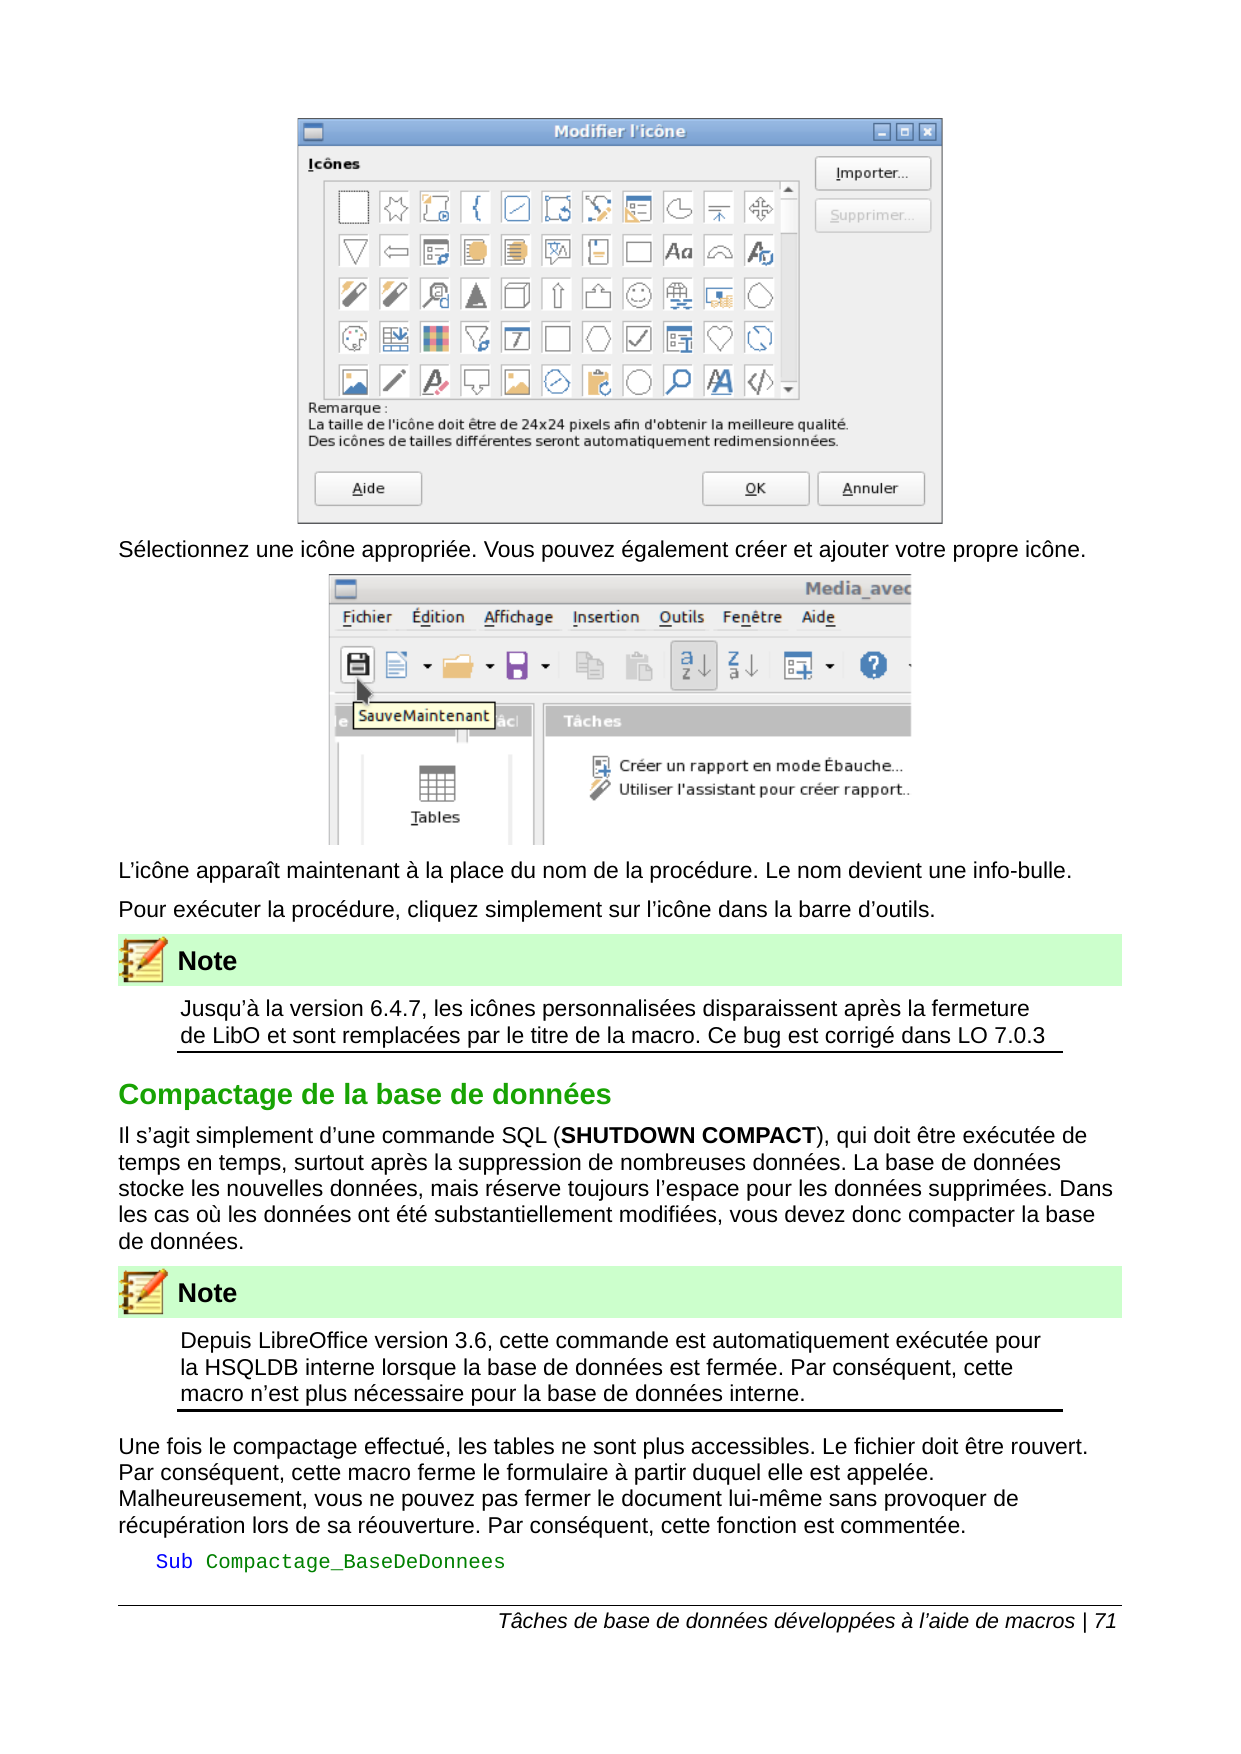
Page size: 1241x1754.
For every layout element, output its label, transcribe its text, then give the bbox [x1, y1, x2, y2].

picture [297, 118, 943, 524]
text Pour exécuter la procédure, cliquez simplement sur l’icône dans la barre d’outils. [118, 896, 1122, 922]
text L’icône apparaît maintenant à la place du nom de la procédure. Le nom devient une info-bulle. [118, 857, 1122, 883]
text Depuis LibreOffice version 3.6, cette commande est automatiquement exécutée pour la HSQLDB interne lorsque la base de données est fermée. Par conséquent, cette macro n’est plus nécessaire pour la base de données interne. [177, 1324, 1063, 1409]
text Sub Compactage_BaseDeDonnees [156, 1551, 1122, 1574]
text Il s’agit simplement d’une commande SQL (SHUTDOWN COMPACT), qui doit être exécutée de temps en temps, surtout après la suppression de nombreuses données. La base de données stocke les nouvelles données, mais réserve toujours l’espace pour les données supprimées. Dans les cas où les données ont été substantiellement modifiées, vous devez donc compacter la base de données. [118, 1122, 1122, 1254]
subtitle Note [118, 1266, 1122, 1318]
text Sélectionnez une icône appropriée. Vous pouvez également créer et ajouter votre propre icône. [118, 536, 1122, 562]
text Une fois le compactage effectué, les tables ne sont plus accessibles. Le fichier doit être rouvert. Par conséquent, cette macro ferme le formulaire à partir duquel elle est appelée. Malheureusement, vous ne pouvez pas fermer le document lui-même sans provoquer de récupération lors de sa réouverture. Par conséquent, cette fonction est commentée. [118, 1433, 1122, 1538]
text Jusqu’à la version 6.4.7, les icônes personnalisées disparaissent après la fermeture de LibO et sont remplacées par le titre de la macro. Ce bug est corrigé dans LO 7.0.3 [177, 992, 1063, 1051]
picture [119, 1267, 170, 1318]
subtitle Note [118, 934, 1122, 986]
picture [119, 935, 170, 986]
subtitle Compactage de la base de données [118, 1077, 1122, 1110]
